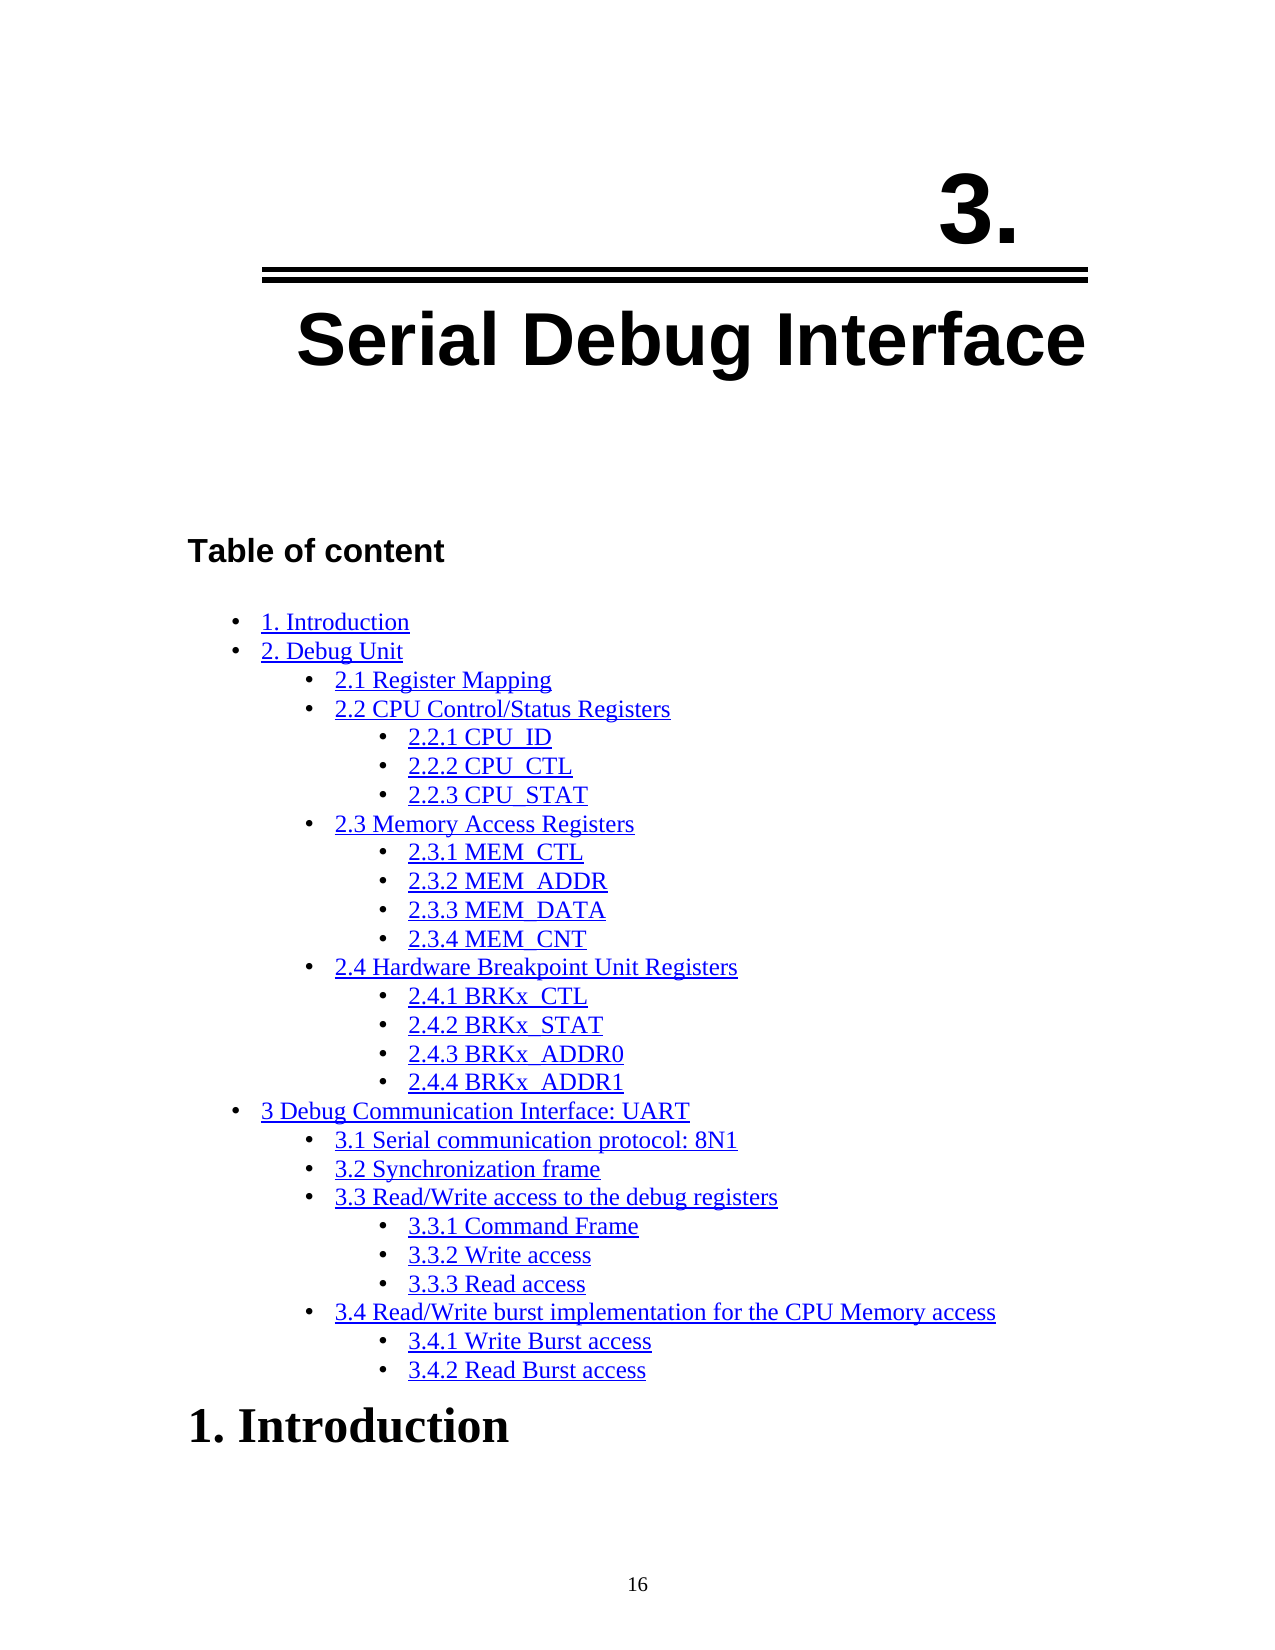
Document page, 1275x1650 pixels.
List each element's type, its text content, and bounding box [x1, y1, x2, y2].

list 3.3 Read/Write access to the debug registers [305, 1182, 1088, 1211]
list 3.4 Read/Write burst implementation for the CPU Memory access [305, 1297, 1088, 1326]
list 2.2.3 CPU_STAT [379, 780, 1088, 809]
list 3.4.1 Write Burst access [379, 1326, 1088, 1355]
list 2.4.4 BRKx_ADDR1 [379, 1067, 1088, 1096]
text 1. Introduction [187, 1396, 1088, 1454]
list 3.4.2 Read Burst access [379, 1355, 1088, 1384]
list 2.3 Memory Access Registers [305, 809, 1088, 837]
list 2.2.1 CPU_ID [379, 722, 1088, 751]
list 2.4.3 BRKx_ADDR0 [379, 1039, 1088, 1067]
list 2.2.2 CPU_CTL [379, 751, 1088, 780]
list 3 Debug Communication Interface: UART [231, 1096, 1088, 1125]
list 3.3.2 Write access [379, 1240, 1088, 1269]
subtitle Table of content [187, 531, 1088, 570]
list 2.3.1 MEM_CTL [379, 837, 1088, 866]
list 2.1 Register Mapping [305, 665, 1088, 694]
list 2. Debug Unit [231, 636, 1088, 665]
subtitle Serial Debug Interface [187, 295, 1088, 381]
list 1. Introduction [231, 607, 1088, 636]
list 3.2 Synchronization frame [305, 1154, 1088, 1182]
list 2.4.1 BRKx_CTL [379, 981, 1088, 1010]
list 2.3.2 MEM_ADDR [379, 866, 1088, 895]
list 3.1 Serial communication protocol: 8N1 [305, 1125, 1088, 1154]
list 2.4 Hardware Breakpoint Unit Registers [305, 952, 1088, 981]
list 2.3.4 MEM_CNT [379, 924, 1088, 952]
list 2.3.3 MEM_DATA [379, 895, 1088, 924]
list 2.2 CPU Control/Status Registers [305, 694, 1088, 722]
list 3.3.3 Read access [379, 1269, 1088, 1297]
list 3.3.1 Command Frame [379, 1211, 1088, 1240]
list 2.4.2 BRKx_STAT [379, 1010, 1088, 1039]
